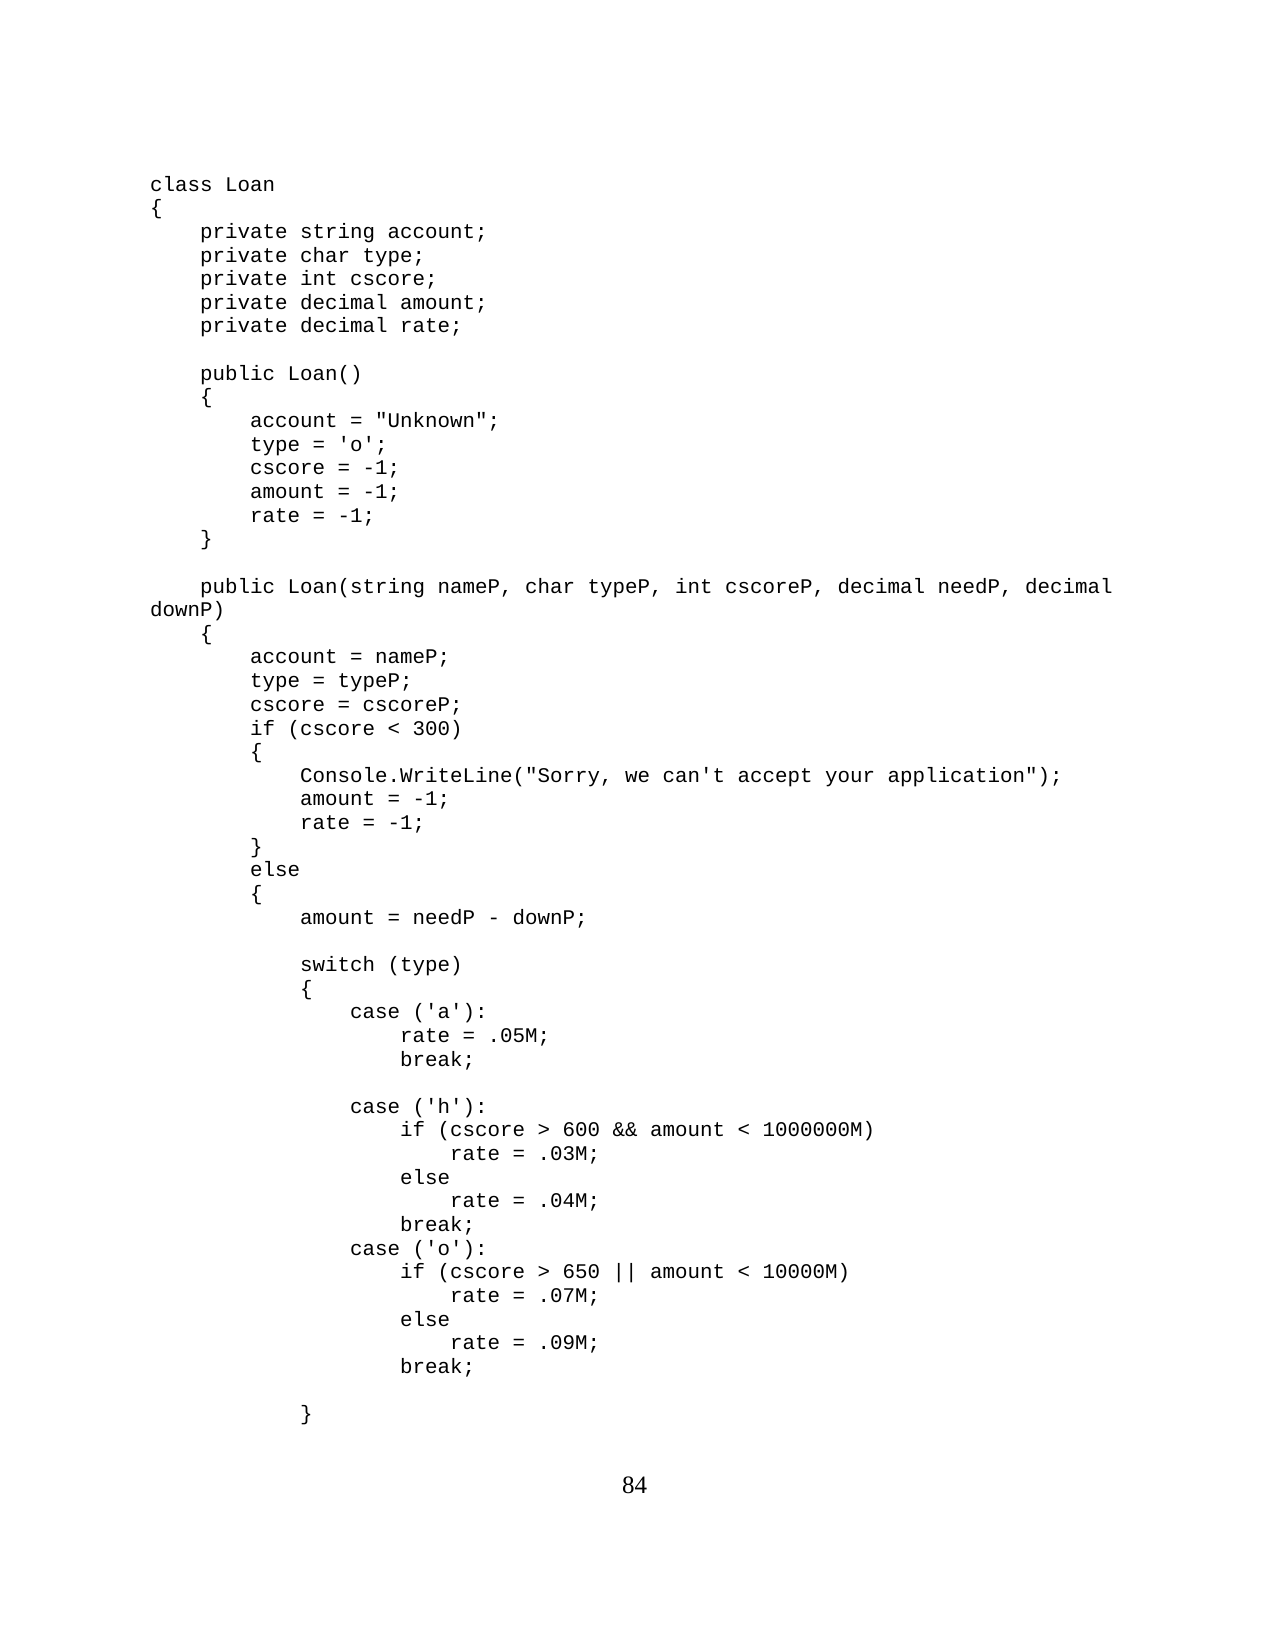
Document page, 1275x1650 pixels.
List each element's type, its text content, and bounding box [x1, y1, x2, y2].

text rate = -1; [150, 505, 1125, 528]
text break; [150, 1048, 1125, 1072]
text cscore = -1; [150, 457, 1125, 481]
text else [150, 1167, 1125, 1190]
text if (cscore > 650 || amount < 10000M) [150, 1261, 1125, 1285]
text { [150, 623, 1125, 647]
text { [150, 386, 1125, 410]
text public Loan() [150, 363, 1125, 386]
text else [150, 859, 1125, 883]
text account = nameP; [150, 647, 1125, 670]
text amount = -1; [150, 788, 1125, 812]
text } [150, 528, 1125, 552]
text switch (type) [150, 954, 1125, 978]
text rate = -1; [150, 812, 1125, 836]
text cscore = cscoreP; [150, 694, 1125, 717]
text private string account; [150, 221, 1125, 244]
text { [150, 741, 1125, 765]
text account = "Unknown"; [150, 410, 1125, 434]
text { [150, 197, 1125, 221]
text rate = .09M; [150, 1332, 1125, 1356]
text amount = needP - downP; [150, 907, 1125, 930]
text if (cscore < 300) [150, 717, 1125, 741]
text Console.WriteLine("Sorry, we can't accept your application"); [150, 765, 1125, 788]
text rate = .04M; [150, 1190, 1125, 1214]
text public Loan(string nameP, char typeP, int cscoreP, decimal needP, decimal downP) [150, 576, 1125, 623]
text { [150, 978, 1125, 1001]
text } [150, 1403, 1125, 1427]
text type = typeP; [150, 670, 1125, 694]
text private int cscore; [150, 268, 1125, 292]
text case ('a'): [150, 1001, 1125, 1025]
text case ('h'): [150, 1096, 1125, 1119]
text case ('o'): [150, 1238, 1125, 1261]
text amount = -1; [150, 481, 1125, 505]
text private decimal rate; [150, 316, 1125, 339]
text break; [150, 1356, 1125, 1379]
text private char type; [150, 244, 1125, 268]
text else [150, 1309, 1125, 1332]
text type = 'o'; [150, 434, 1125, 457]
text { [150, 883, 1125, 907]
text rate = .05M; [150, 1025, 1125, 1048]
text break; [150, 1214, 1125, 1238]
text rate = .03M; [150, 1143, 1125, 1167]
text } [150, 836, 1125, 859]
text private decimal amount; [150, 292, 1125, 316]
text rate = .07M; [150, 1285, 1125, 1309]
text if (cscore > 600 && amount < 1000000M) [150, 1119, 1125, 1143]
text class Loan [150, 174, 1125, 197]
